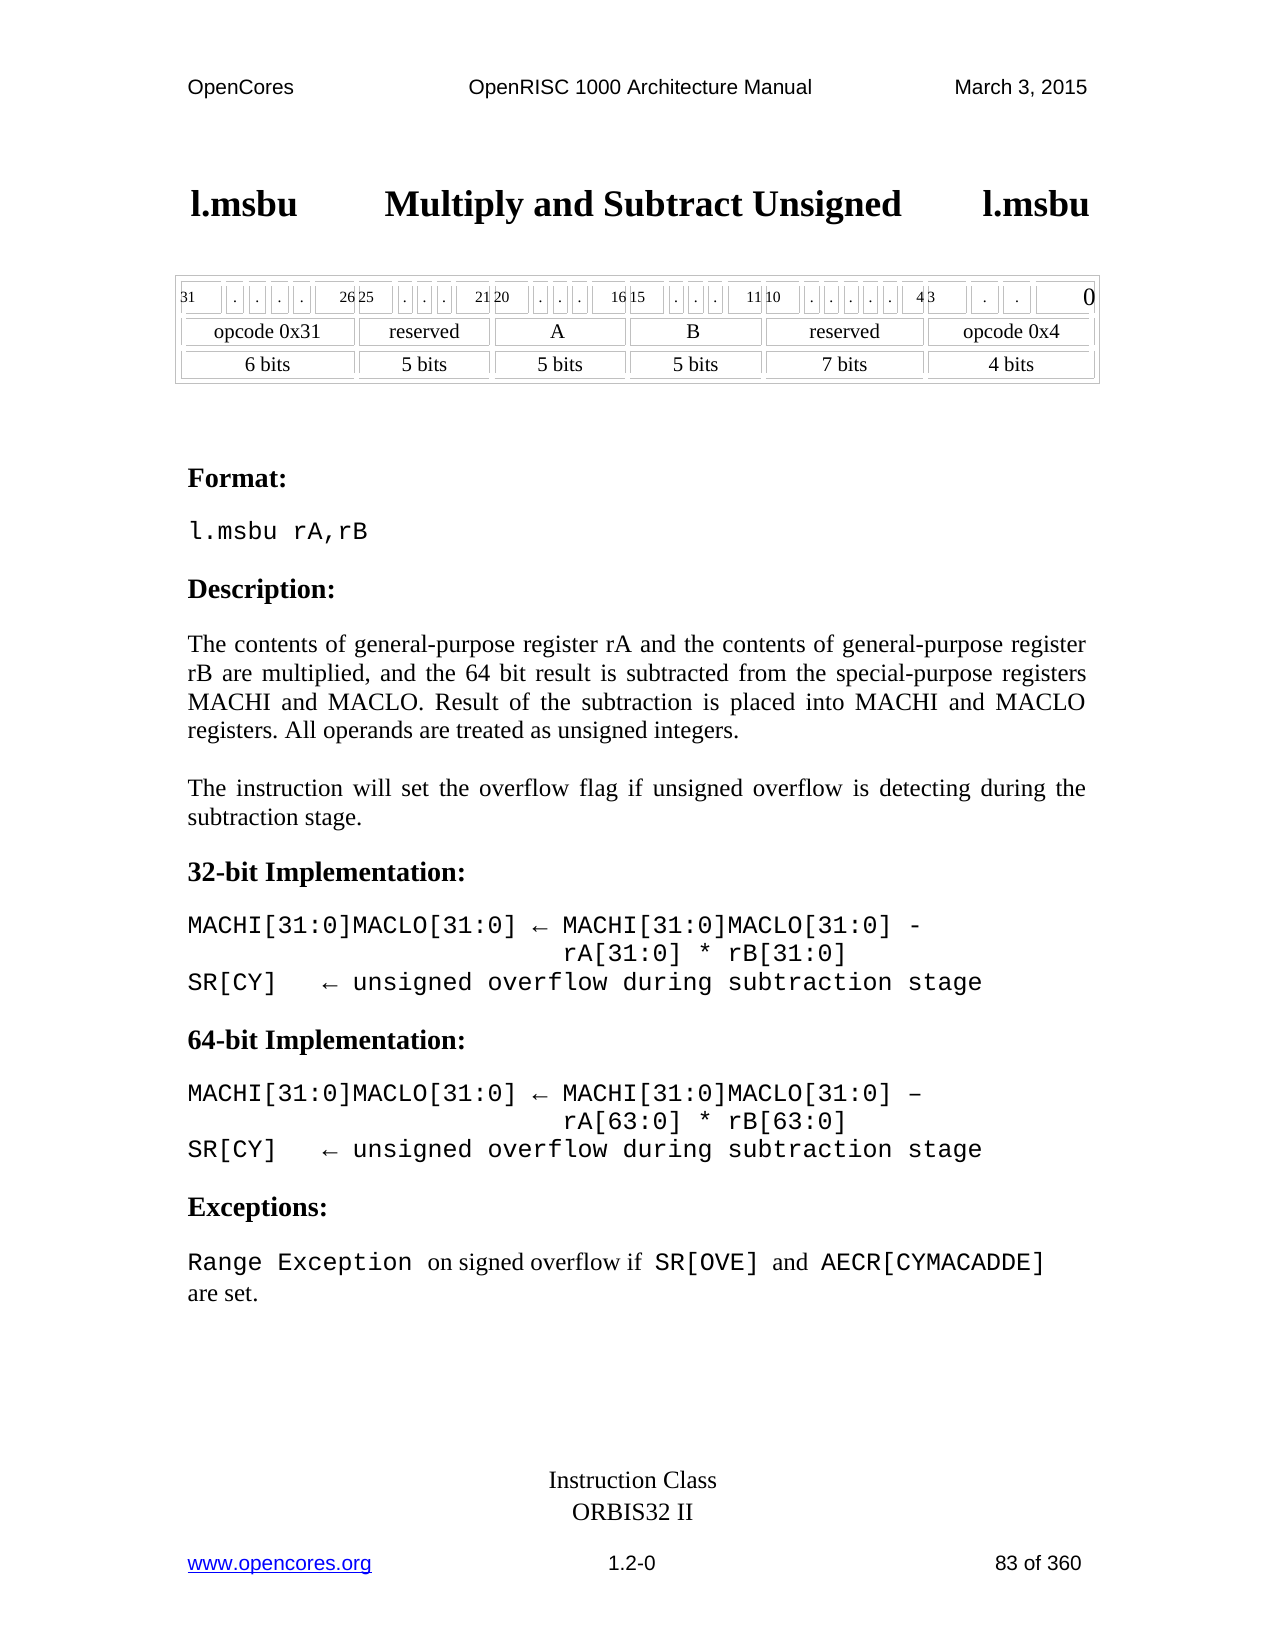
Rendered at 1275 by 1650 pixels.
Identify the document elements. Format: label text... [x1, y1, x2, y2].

text 64-bit Implementation: [187, 1023, 1087, 1055]
text Format: [187, 461, 1087, 493]
text The instruction will set the overflow flag if unsigned overflow is detecting during the subtraction stage. [187, 773, 1087, 830]
text MACHI[31:0]MACLO[31:0] ← MACHI[31:0]MACLO[31:0] – [187, 1080, 1087, 1108]
text MACHI[31:0]MACLO[31:0] ← MACHI[31:0]MACLO[31:0] - [187, 913, 1087, 941]
text rA[63:0] * rB[63:0] [187, 1108, 1087, 1137]
text Exceptions: [187, 1190, 1087, 1222]
text SR[CY] ← unsigned overflow during subtraction stage [187, 1137, 1087, 1165]
text SR[CY] ← unsigned overflow during subtraction stage [187, 969, 1087, 998]
text 32-bit Implementation: [187, 855, 1087, 888]
text Description: [187, 572, 1087, 604]
text rA[31:0] * rB[31:0] [187, 941, 1087, 969]
text The contents of general-purpose register rA and the contents of general-purpose register rB are multiplied, and the 64 bit result is subtracted from the special-purpose registers MACHI and MACLO. Result of the subtraction is placed into MACHI and MACLO registers. All operands are treated as unsigned integers. [187, 629, 1087, 744]
text l.msbu rA,rB [187, 518, 1087, 547]
text Range Exception on signed overflow if SR[OVE] and AECR[CYMACADDE] are set. [187, 1247, 1087, 1309]
